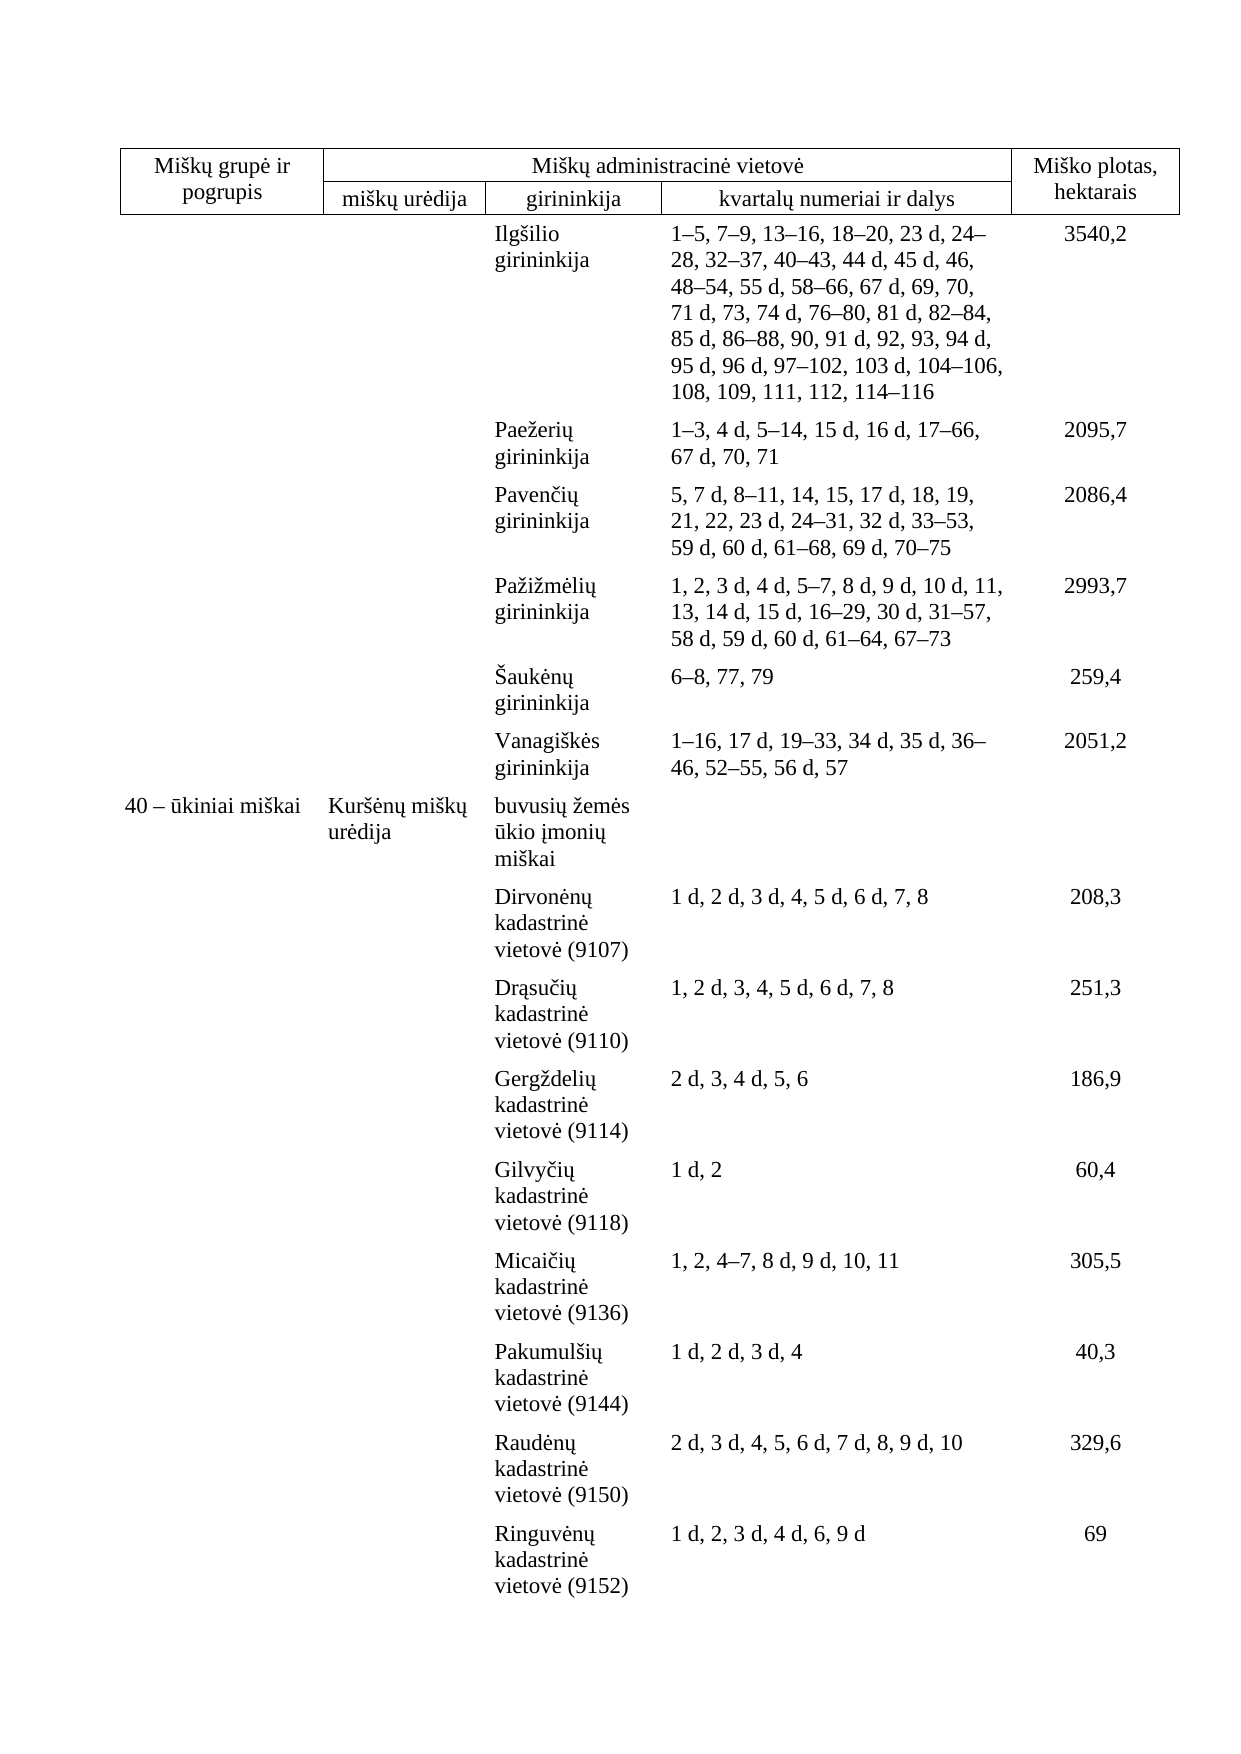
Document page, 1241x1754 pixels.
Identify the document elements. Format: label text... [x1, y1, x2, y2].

table_cell buvusių žemės ūkio įmonių miškai [485, 786, 662, 877]
table_cell [319, 968, 485, 1059]
table_cell [116, 1150, 319, 1241]
table_cell 1 d, 2 d, 3 d, 4 [662, 1332, 1017, 1423]
table_cell [116, 722, 319, 786]
table_cell [1179, 1150, 1240, 1241]
table_cell [1174, 877, 1179, 968]
table_cell 40,3 [1017, 1332, 1174, 1423]
table_cell [1179, 566, 1240, 657]
table_cell [116, 181, 120, 214]
table_cell [319, 1150, 485, 1241]
table_header [1180, 148, 1240, 181]
table_cell 2095,7 [1017, 411, 1174, 475]
table_cell [1179, 1423, 1240, 1514]
table_cell 40 – ūkiniai miškai [116, 786, 319, 877]
table_cell [1179, 1514, 1240, 1604]
table_header Miško plotas, hektarais [1012, 149, 1179, 214]
table_cell [116, 1514, 319, 1604]
table_cell [1179, 1241, 1240, 1332]
table_cell 305,5 [1017, 1241, 1174, 1332]
table_cell [662, 786, 1017, 877]
table_cell [1174, 1241, 1179, 1332]
table_cell [1174, 657, 1179, 722]
table_cell [1179, 968, 1240, 1059]
table_cell Ringuvėnų kadastrinė vietovė (9152) [485, 1514, 662, 1604]
table_cell [1179, 475, 1240, 566]
table_cell 208,3 [1017, 877, 1174, 968]
table_cell [1174, 1514, 1179, 1604]
table_cell [319, 411, 485, 475]
table_cell [1180, 181, 1240, 214]
table_cell [319, 1241, 485, 1332]
table_cell Micaičių kadastrinė vietovė (9136) [485, 1241, 662, 1332]
table_cell [319, 1514, 485, 1604]
table_cell 1, 2, 4–7, 8 d, 9 d, 10, 11 [662, 1241, 1017, 1332]
table_cell [116, 214, 319, 411]
table_cell 2051,2 [1017, 722, 1174, 786]
table_cell Vanagiškės girininkija [485, 722, 662, 786]
table_cell Drąsučių kadastrinė vietovė (9110) [485, 968, 662, 1059]
table_cell [116, 1059, 319, 1150]
table_cell [1174, 215, 1179, 411]
table_cell [116, 657, 319, 722]
table_cell [319, 215, 485, 411]
table_cell [319, 657, 485, 722]
table_cell [116, 877, 319, 968]
table_cell Pakumulšių kadastrinė vietovė (9144) [485, 1332, 662, 1423]
table_cell Ilgšilio girininkija [485, 215, 662, 411]
table_cell 2993,7 [1017, 566, 1174, 657]
table_cell 3540,2 [1017, 215, 1174, 411]
table_cell 69 [1017, 1514, 1174, 1604]
table_cell [1179, 722, 1240, 786]
table_cell [319, 566, 485, 657]
table_cell [319, 475, 485, 566]
table_header Miškų grupė ir pogrupis [121, 149, 323, 214]
table_cell 186,9 [1017, 1059, 1174, 1150]
table_cell kvartalų numeriai ir dalys [662, 182, 1011, 214]
table_cell girininkija [486, 182, 661, 214]
table_cell Paežerių girininkija [485, 411, 662, 475]
table_cell [1179, 1332, 1240, 1423]
table_cell 2086,4 [1017, 475, 1174, 566]
table_cell [116, 411, 319, 475]
table_cell [1179, 786, 1240, 877]
table_cell [1174, 411, 1179, 475]
table_cell 1–3, 4 d, 5–14, 15 d, 16 d, 17–66, 67 d, 70, 71 [662, 411, 1017, 475]
table_cell 1, 2 d, 3, 4, 5 d, 6 d, 7, 8 [662, 968, 1017, 1059]
table_cell 1 d, 2 [662, 1150, 1017, 1241]
table_header [116, 148, 120, 181]
table_cell [116, 1423, 319, 1514]
table_cell [1179, 214, 1240, 411]
table_cell Raudėnų kadastrinė vietovė (9150) [485, 1423, 662, 1514]
table_cell [1174, 1423, 1179, 1514]
table_cell Pažižmėlių girininkija [485, 566, 662, 657]
table_cell 1 d, 2, 3 d, 4 d, 6, 9 d [662, 1514, 1017, 1604]
table_cell Šaukėnų girininkija [485, 657, 662, 722]
table_cell [1179, 657, 1240, 722]
table_cell [116, 566, 319, 657]
table_cell [1174, 722, 1179, 786]
table_cell 259,4 [1017, 657, 1174, 722]
table_cell [116, 1241, 319, 1332]
table_cell 1–16, 17 d, 19–33, 34 d, 35 d, 36–46, 52–55, 56 d, 57 [662, 722, 1017, 786]
table_header Miškų administracinė vietovė [324, 149, 1011, 181]
table_cell Pavenčių girininkija [485, 475, 662, 566]
table_cell [1174, 475, 1179, 566]
table_cell [1017, 786, 1174, 877]
table_cell [319, 1332, 485, 1423]
table_cell 251,3 [1017, 968, 1174, 1059]
table_cell 1, 2, 3 d, 4 d, 5–7, 8 d, 9 d, 10 d, 11, 13, 14 d, 15 d, 16–29, 30 d, 31–57, 58 d, 59 d, 60 d, 61–64, 67–73 [662, 566, 1017, 657]
table_cell 1–5, 7–9, 13–16, 18–20, 23 d, 24–28, 32–37, 40–43, 44 d, 45 d, 46, 48–54, 55 d, 58–66, 67 d, 69, 70, 71 d, 73, 74 d, 76–80, 81 d, 82–84, 85 d, 86–88, 90, 91 d, 92, 93, 94 d, 95 d, 96 d, 97–102, 103 d, 104–106, 108, 109, 111, 112, 114–116 [662, 215, 1017, 411]
table_cell [1174, 786, 1179, 877]
table_cell [116, 1332, 319, 1423]
table_cell [319, 1423, 485, 1514]
table_cell [116, 968, 319, 1059]
table_cell 6–8, 77, 79 [662, 657, 1017, 722]
table_cell [1174, 566, 1179, 657]
table_cell 60,4 [1017, 1150, 1174, 1241]
table_cell [319, 1059, 485, 1150]
table_cell [319, 722, 485, 786]
table_cell [1174, 968, 1179, 1059]
table_cell 1 d, 2 d, 3 d, 4, 5 d, 6 d, 7, 8 [662, 877, 1017, 968]
table_cell [1179, 411, 1240, 475]
table_cell [1179, 1059, 1240, 1150]
table_cell Gergždelių kadastrinė vietovė (9114) [485, 1059, 662, 1150]
table_cell miškų urėdija [324, 182, 485, 214]
table_cell 5, 7 d, 8–11, 14, 15, 17 d, 18, 19, 21, 22, 23 d, 24–31, 32 d, 33–53, 59 d, 60 d, 61–68, 69 d, 70–75 [662, 475, 1017, 566]
table_cell Gilvyčių kadastrinė vietovė (9118) [485, 1150, 662, 1241]
table_cell [319, 877, 485, 968]
table_cell [1174, 1332, 1179, 1423]
table_cell 2 d, 3, 4 d, 5, 6 [662, 1059, 1017, 1150]
table_cell 329,6 [1017, 1423, 1174, 1514]
table_cell [1174, 1150, 1179, 1241]
table_cell Dirvonėnų kadastrinė vietovė (9107) [485, 877, 662, 968]
table_cell Kuršėnų miškų urėdija [319, 786, 485, 877]
table_cell 2 d, 3 d, 4, 5, 6 d, 7 d, 8, 9 d, 10 [662, 1423, 1017, 1514]
table_cell [116, 475, 319, 566]
table_cell [1179, 877, 1240, 968]
table_cell [1174, 1059, 1179, 1150]
